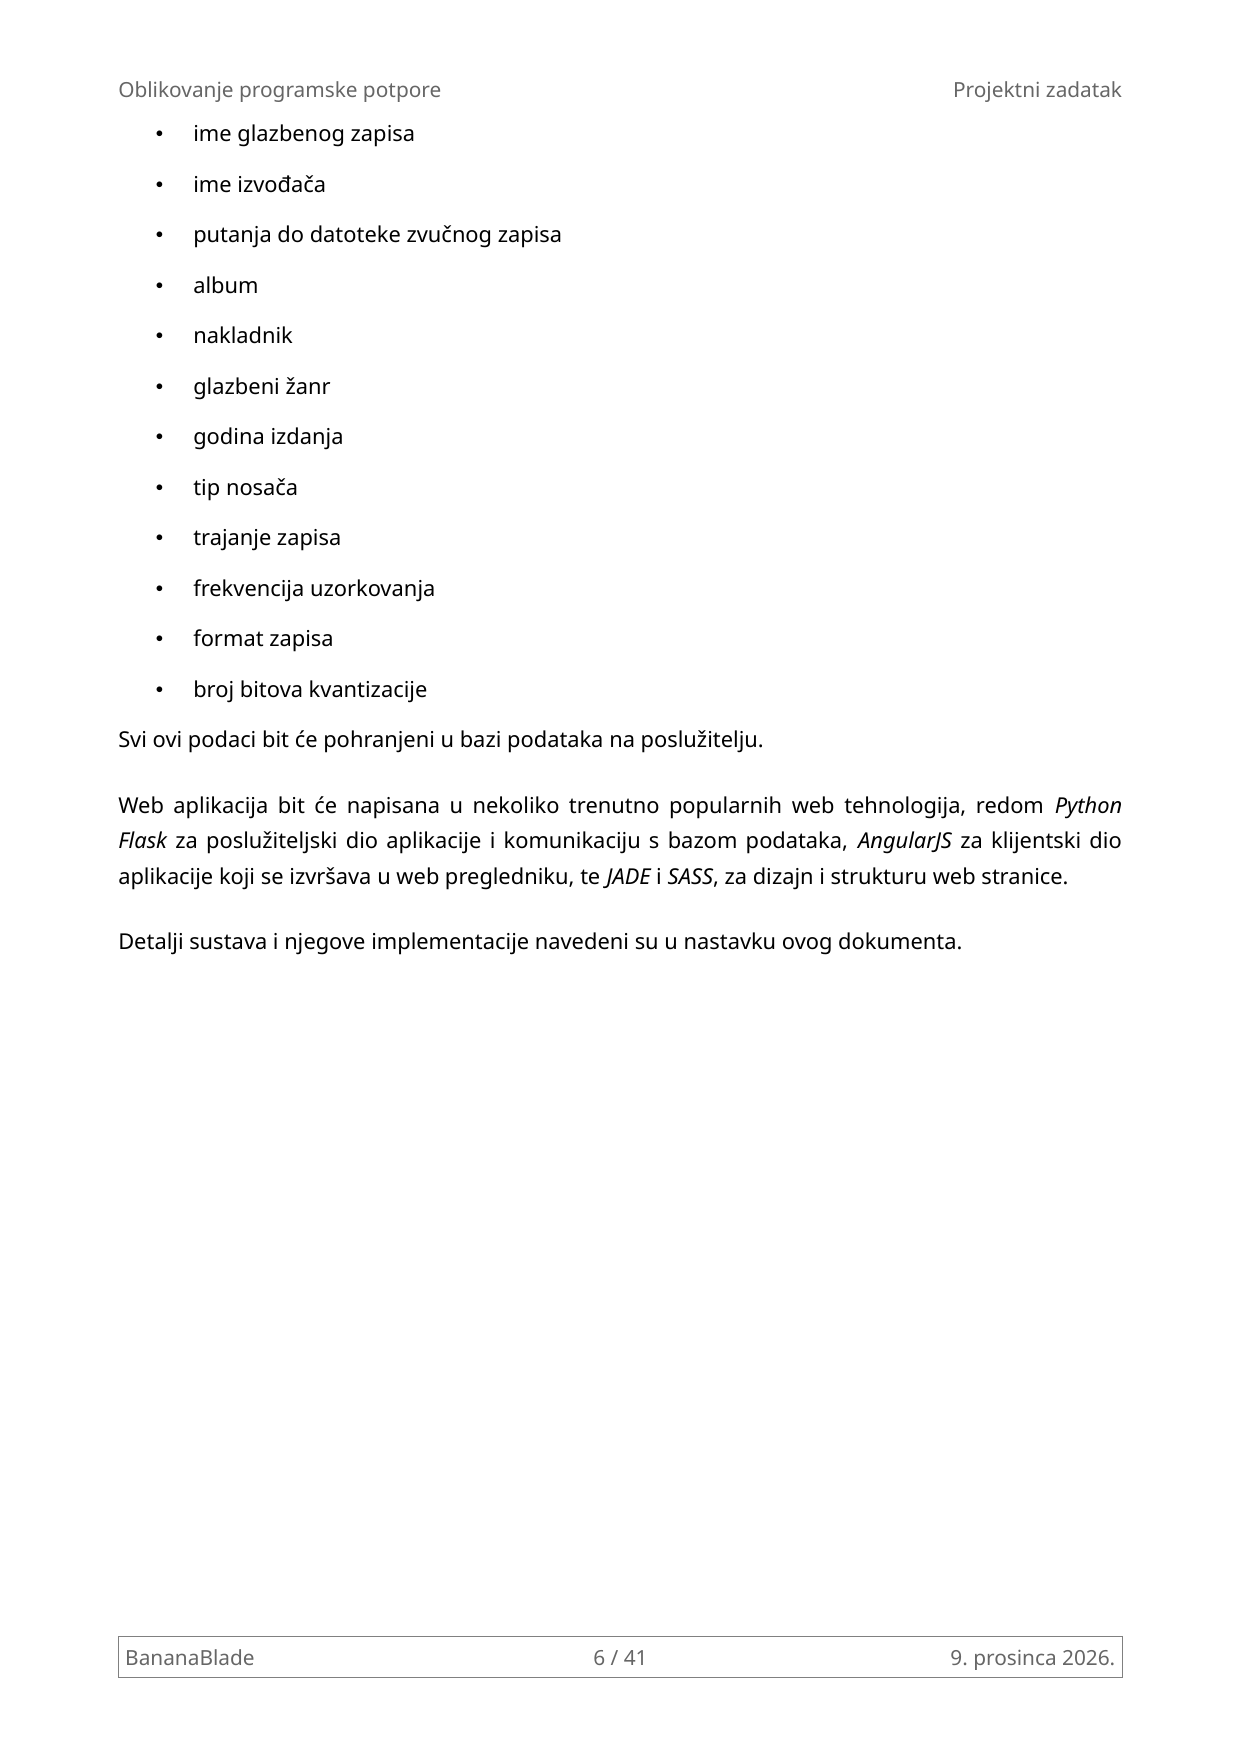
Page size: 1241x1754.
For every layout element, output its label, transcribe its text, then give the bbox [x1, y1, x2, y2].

list ime glazbenog zapisa [156, 118, 1122, 148]
list glazbeni žanr [156, 371, 1122, 401]
list frekvencija uzorkovanja [156, 573, 1122, 603]
list format zapisa [156, 623, 1122, 653]
list godina izdanja [156, 421, 1122, 451]
list tip nosača [156, 472, 1122, 502]
list trajanje zapisa [156, 522, 1122, 552]
list broj bitova kvantizacije [156, 674, 1122, 704]
list ime izvođača [156, 169, 1122, 198]
text Svi ovi podaci bit će pohranjeni u bazi podataka na poslužitelju. [118, 724, 1122, 754]
text Web aplikacija bit će napisana u nekoliko trenutno popularnih web tehnologija, redom Python Flask za poslužiteljski dio aplikacije i komunikaciju s bazom podataka, AngularJS za klijentski dio aplikacije koji se izvršava u web pregledniku, te JADE i SASS, za dizajn i strukturu web stranice. [118, 789, 1122, 891]
list nakladnik [156, 320, 1122, 350]
text Detalji sustava i njegove implementacije navedeni su u nastavku ovog dokumenta. [118, 926, 1122, 956]
list album [156, 270, 1122, 299]
list putanja do datoteke zvučnog zapisa [156, 219, 1122, 249]
